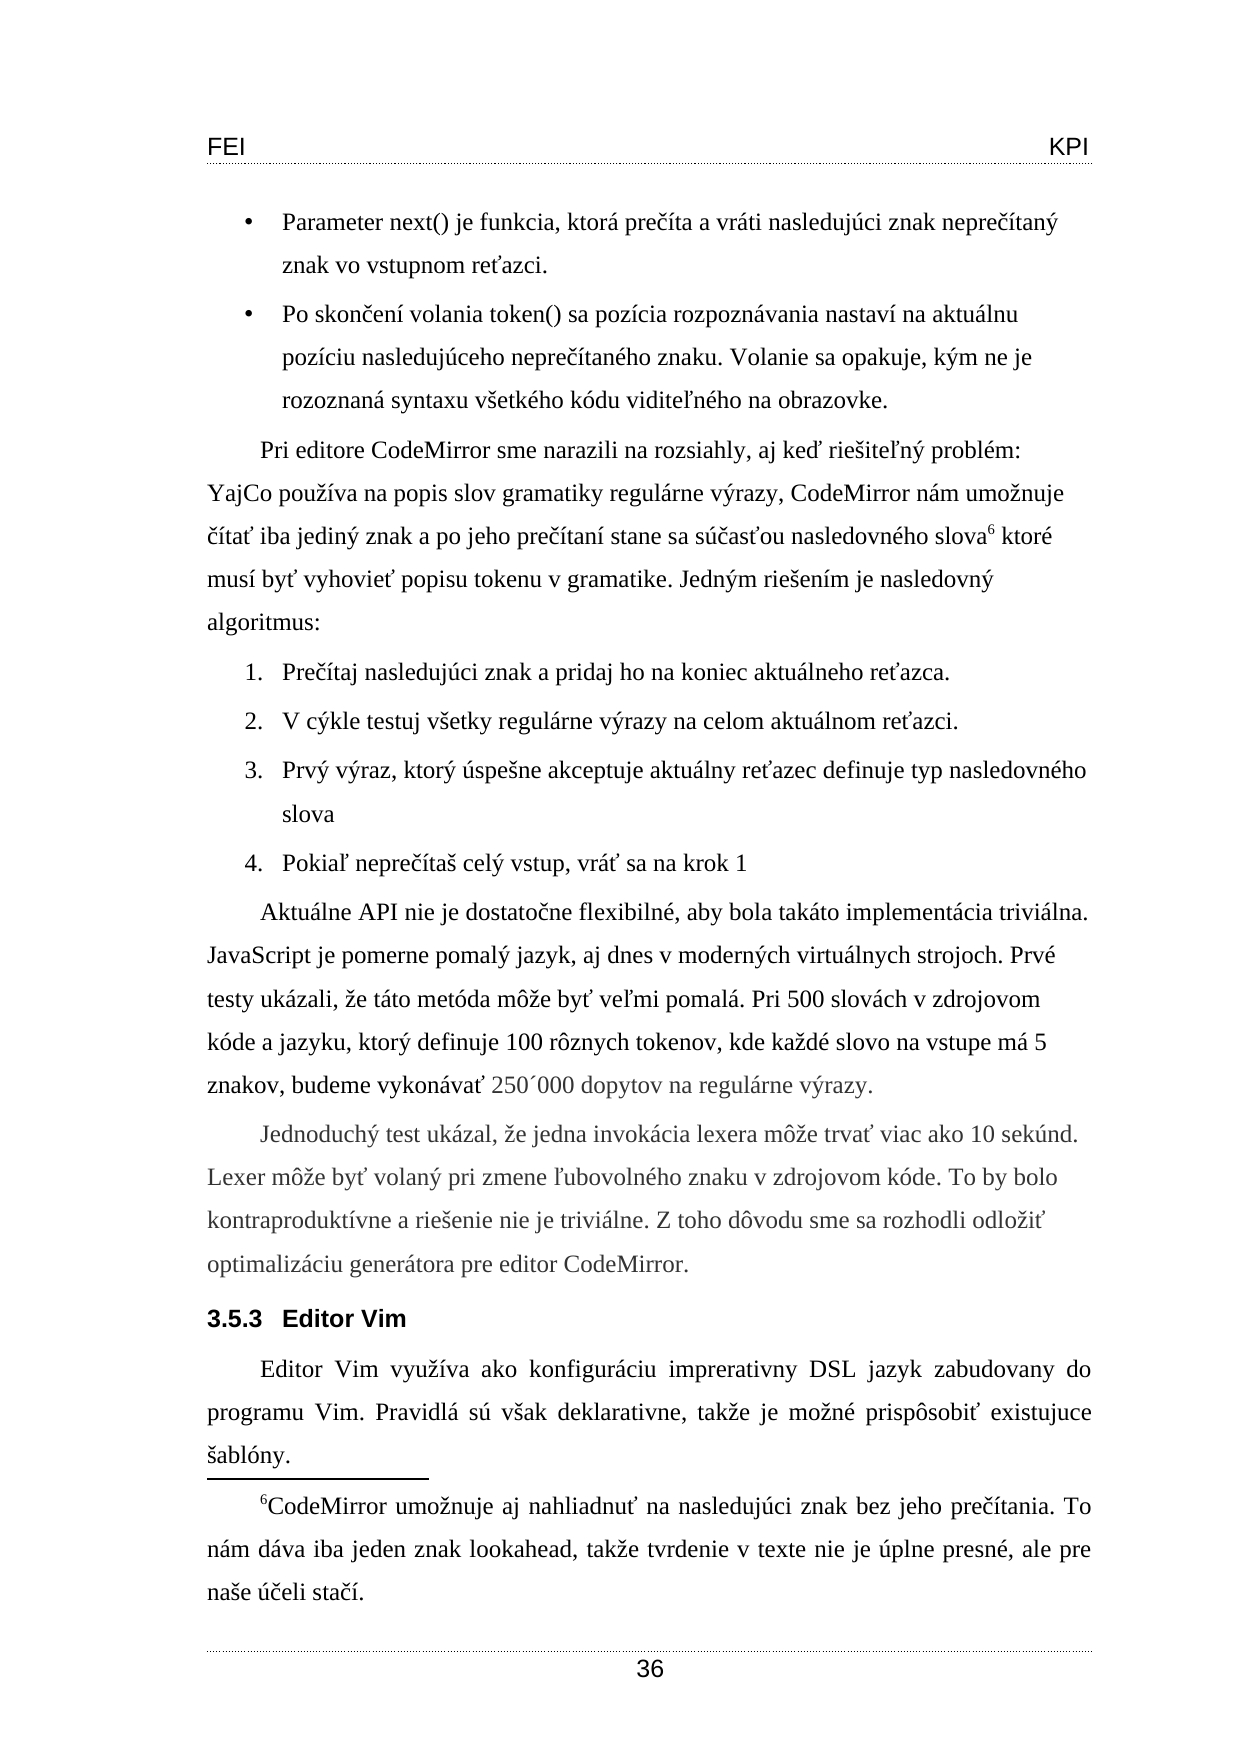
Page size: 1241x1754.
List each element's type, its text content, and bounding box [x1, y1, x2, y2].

text Jednoduchý test ukázal, že jedna invokácia lexera môže trvať viac ako 10 sekúnd. Lexer môže byť volaný pri zmene ľubovolného znaku v zdrojovom kóde. To by bolo kontraproduktívne a riešenie nie je triviálne. Z toho dôvodu sme sa rozhodli odložiť optimalizáciu generátora pre editor CodeMirror. [207, 1119, 1092, 1277]
list Prvý výraz, ktorý úspešne akceptuje aktuálny reťazec definuje typ nasledovného slova [244, 756, 1092, 827]
list Po skončení volania token() sa pozícia rozpoznávania nastaví na aktuálnu pozíciu nasledujúceho neprečítaného znaku. Volanie sa opakuje, kým ne je rozoznaná syntaxu všetkého kódu viditeľného na obrazovke. [244, 299, 1092, 414]
list Editor Vim [207, 1304, 1092, 1333]
text Pri editore CodeMirror sme narazili na rozsiahly, aj keď riešiteľný problém: YajCo používa na popis slov gramatiky regulárne výrazy, CodeMirror nám umožnuje čítať iba jediný znak a po jeho prečítaní stane sa súčasťou nasledovného slova ktoré musí byť vyhovieť popisu tokenu v gramatike. Jedným riešením je nasledovný algoritmus: [207, 435, 1092, 636]
text CodeMirror umožnuje aj nahliadnuť na nasledujúci znak bez jeho prečítania. To nám dáva iba jeden znak lookahead, takže tvrdenie v texte nie je úplne presné, ale pre naše účeli stačí. [207, 1491, 1092, 1606]
text Aktuálne API nie je dostatočne flexibilné, aby bola takáto implementácia triviálna. JavaScript je pomerne pomalý jazyk, aj dnes v moderných virtuálnych strojoch. Prvé testy ukázali, že táto metóda môže byť veľmi pomalá. Pri 500 slovách v zdrojovom kóde a jazyku, ktorý definuje 100 rôznych tokenov, kde každé slovo na vstupe má 5 znakov, budeme vykonávať 250´000 dopytov na regulárne výrazy. [207, 897, 1092, 1099]
list Pokiaľ neprečítaš celý vstup, vráť sa na krok 1 [244, 848, 1092, 877]
list V cýkle testuj všetky regulárne výrazy na celom aktuálnom reťazci. [244, 706, 1092, 735]
list Parameter next() je funkcia, ktorá prečíta a vráti nasledujúci znak neprečítaný znak vo vstupnom reťazci. [244, 207, 1092, 279]
text Editor Vim využíva ako konfiguráciu imprerativny DSL jazyk zabudovany do programu Vim. Pravidlá sú však deklarativne, takže je možné prispôsobiť existujuce šablóny. [207, 1354, 1092, 1469]
list Prečítaj nasledujúci znak a pridaj ho na koniec aktuálneho reťazca. [244, 657, 1092, 686]
